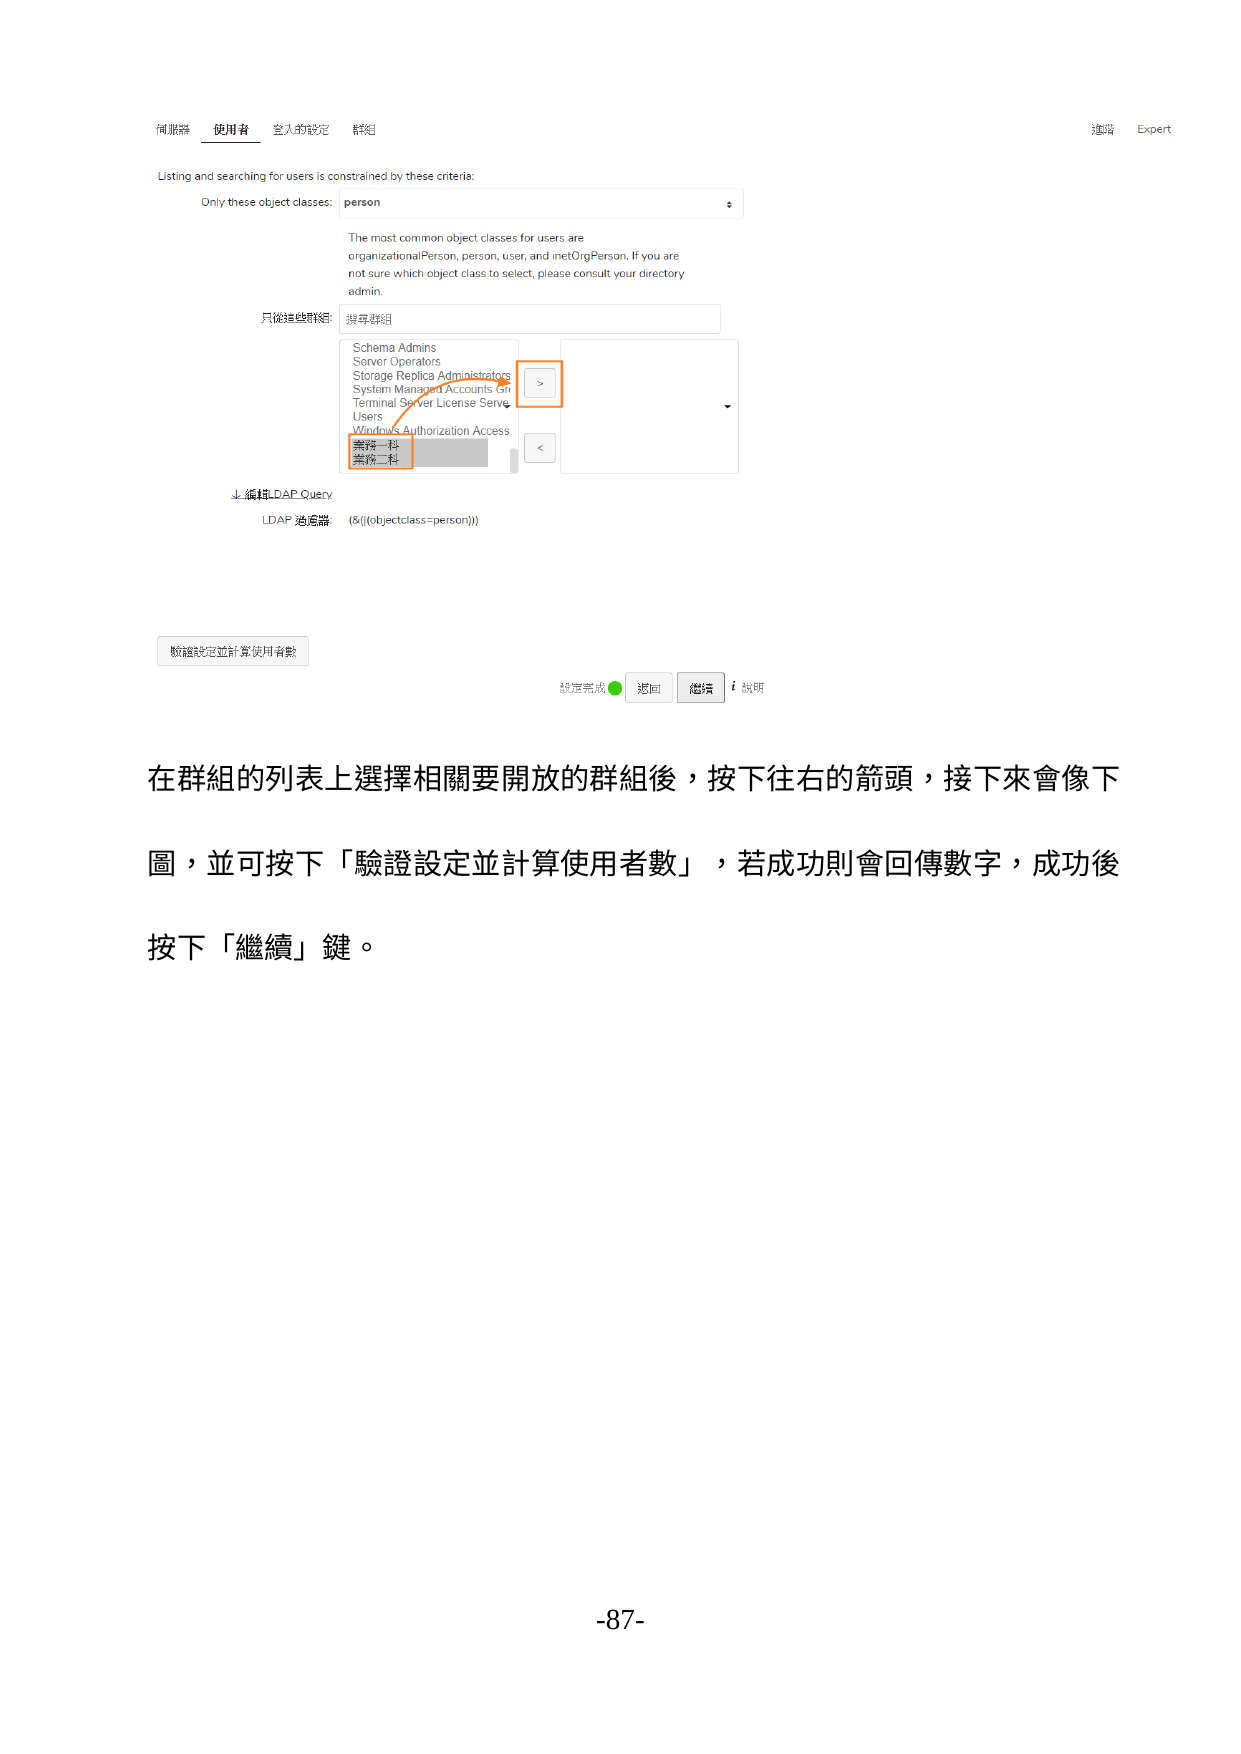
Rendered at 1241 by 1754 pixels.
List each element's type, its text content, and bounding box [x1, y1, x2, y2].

text 在群組的列表上選擇相關要開放的群組後，按下往右的箭頭，接下來會像下圖，並可按下「驗證設定並計算使用者數」，若成功則會回傳數字，成功後按下「繼續」鍵。 [148, 756, 1122, 967]
picture [147, 118, 1182, 708]
